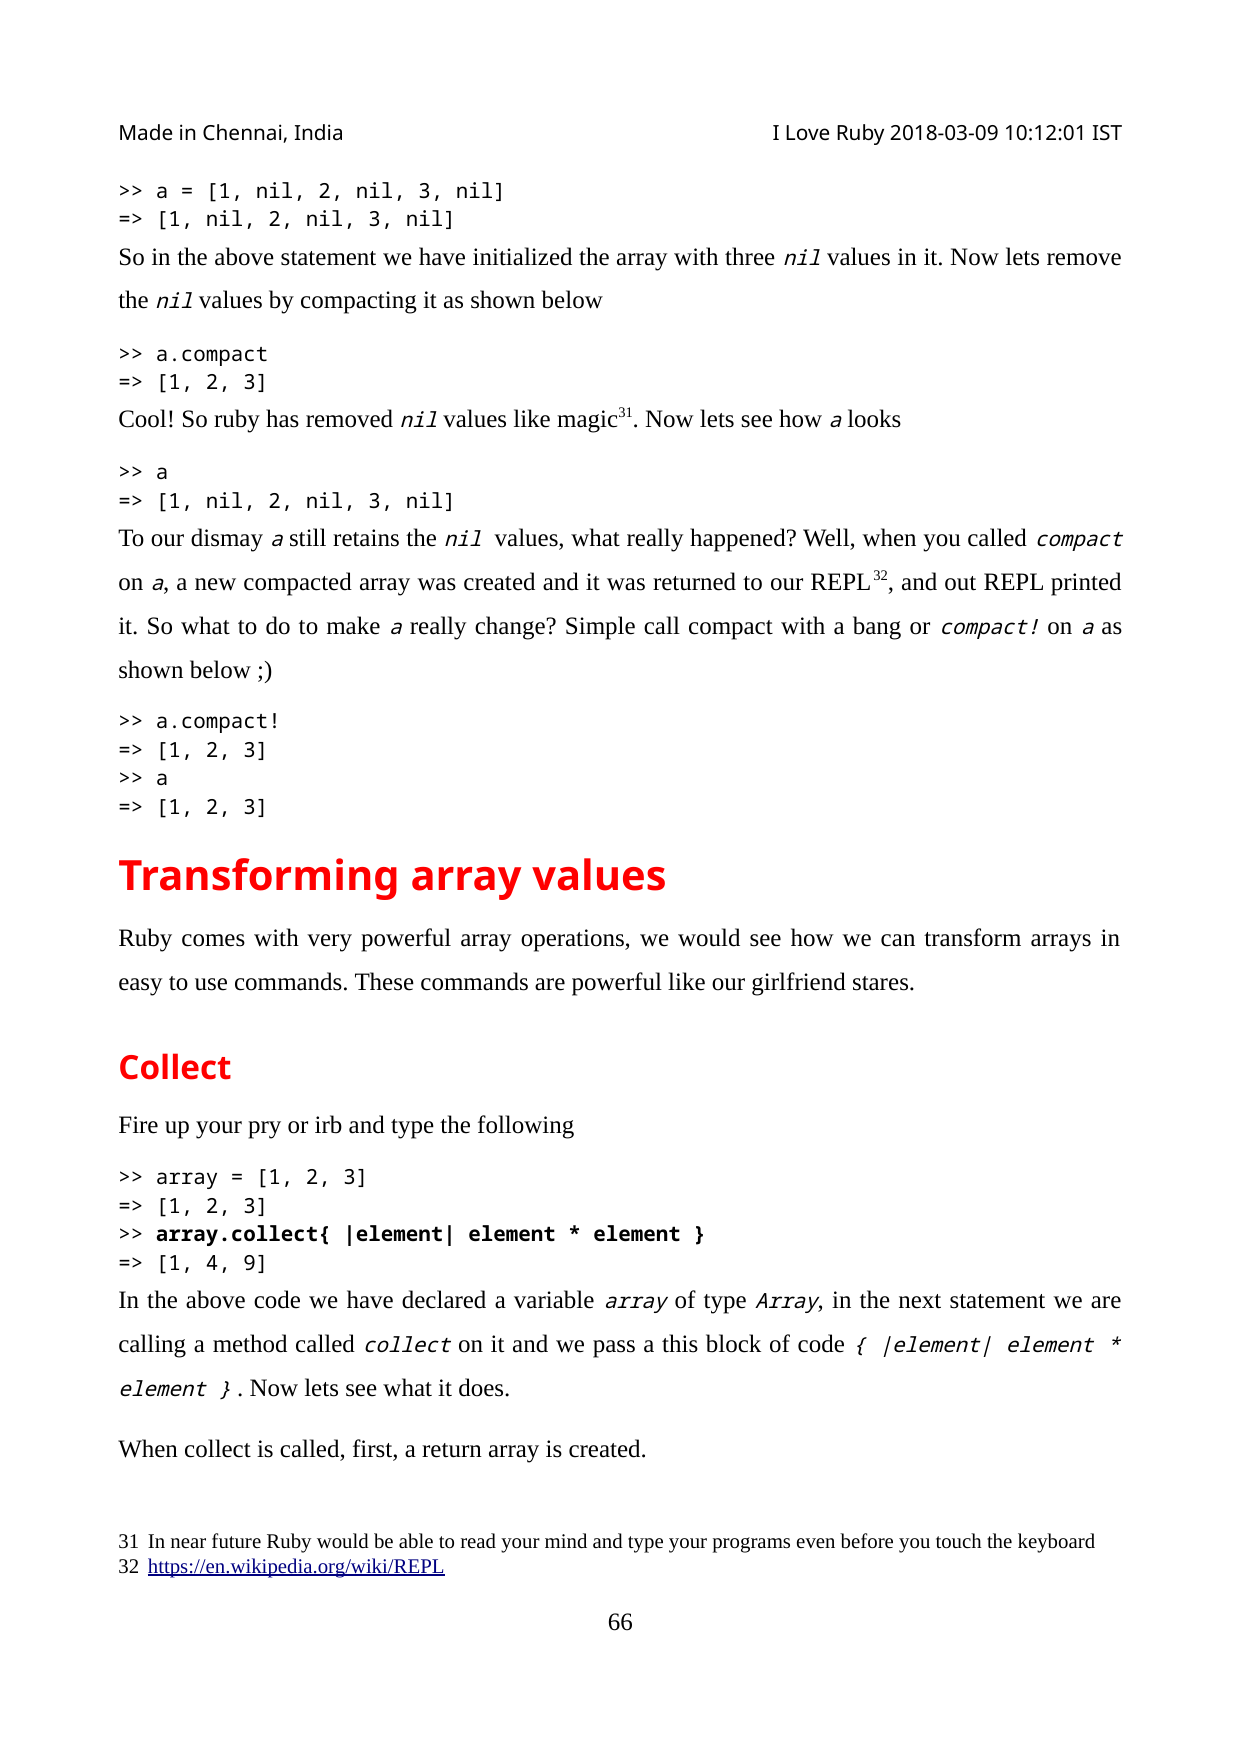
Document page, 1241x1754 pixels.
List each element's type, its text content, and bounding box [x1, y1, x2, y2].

subtitle Collect [118, 1044, 1122, 1089]
text => [1, nil, 2, nil, 3, nil] [118, 486, 1122, 514]
text In the above code we have declared a variable array of type Array, in the next statement we are calling a method called collect on it and we pass a this block of code { |element| element * element } . Now lets see what it does. [118, 1285, 1122, 1402]
text In near future Ruby would be able to read your mind and type your programs even before you touch the keyboard­ [118, 1529, 1122, 1553]
text >> a [118, 763, 1122, 792]
text https://en.wikipedia.org/wiki/REPL [118, 1553, 1122, 1578]
text >> a = [1, nil, 2, nil, 3, nil] [118, 176, 1122, 204]
text >> array = [1, 2, 3] [118, 1162, 1122, 1191]
subtitle Transforming array values [118, 845, 1122, 902]
text When collect is called, first, a return array is created. [118, 1434, 1122, 1463]
text Fire up your pry or irb and type the following [118, 1110, 1122, 1139]
text => [1, 2, 3] [118, 792, 1122, 820]
text => [1, nil, 2, nil, 3, nil] [118, 204, 1122, 233]
text => [1, 2, 3] [118, 735, 1122, 763]
text >> a.compact! [118, 707, 1122, 735]
text => [1, 2, 3] [118, 1191, 1122, 1219]
text >> a.compact [118, 339, 1122, 367]
text Cool! So ruby has removed nil values like magic. Now lets see how a looks [118, 404, 1122, 434]
text => [1, 4, 9] [118, 1248, 1122, 1276]
text >> array.collect{ |element| element * element } [118, 1219, 1122, 1248]
text So in the above statement we have initialized the array with three nil values in it. Now lets remove the nil values by compacting it as shown below [118, 242, 1122, 315]
text To our dismay a still retains the nil values, what really happened? Well, when you called compact on a, a new compacted array was created and it was returned to our REPL, and out REPL printed it. So what to do to make a really change? Simple call compact with a bang or compact! on a as shown below ;) [118, 523, 1122, 683]
text => [1, 2, 3] [118, 367, 1122, 396]
text >> a [118, 457, 1122, 486]
text Ruby comes with very powerful array operations, we would see how we can transform arrays in easy to use commands. These commands are powerful like our girlfriend stares. [118, 923, 1122, 995]
